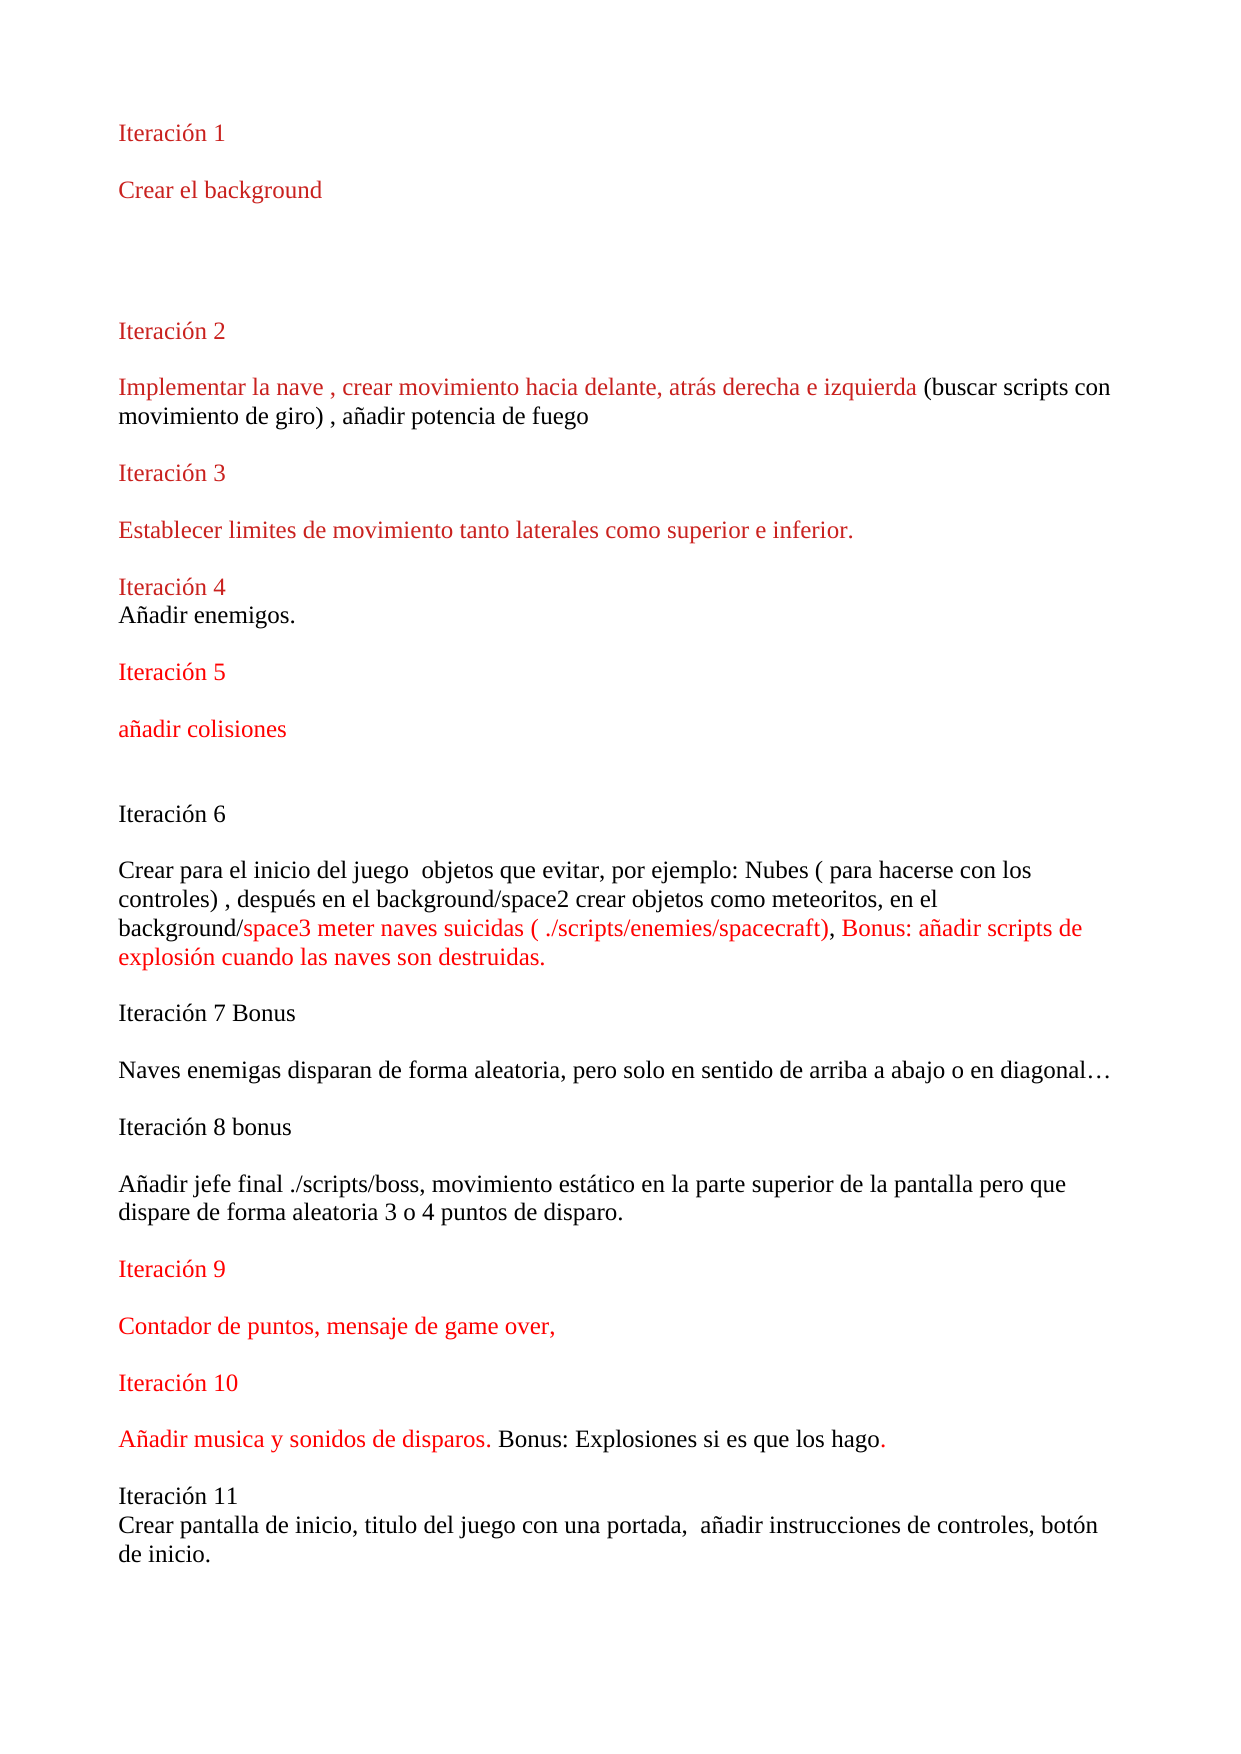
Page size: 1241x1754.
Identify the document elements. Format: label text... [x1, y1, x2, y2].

text Iteración 1 [118, 118, 1122, 147]
text Iteración 9 [118, 1254, 1122, 1283]
text Iteración 4 [118, 572, 1122, 600]
text Iteración 10 [118, 1368, 1122, 1397]
text Naves enemigas disparan de forma aleatoria, pero solo en sentido de arriba a abajo o en diagonal… [118, 1055, 1122, 1084]
text añadir colisiones [118, 714, 1122, 743]
text Crear el background [118, 175, 1122, 204]
text Establecer limites de movimiento tanto laterales como superior e inferior. [118, 515, 1122, 543]
text Iteración 7 Bonus [118, 998, 1122, 1027]
text Crear pantalla de inicio, titulo del juego con una portada, añadir instrucciones de controles, botón de inicio. [118, 1510, 1122, 1568]
text Iteración 2 [118, 316, 1122, 344]
text Iteración 11 [118, 1481, 1122, 1510]
text Añadir enemigos. [118, 600, 1122, 629]
text Contador de puntos, mensaje de game over, [118, 1311, 1122, 1340]
text Añadir musica y sonidos de disparos. Bonus: Explosiones si es que los hago. [118, 1424, 1122, 1453]
text Iteración 8 bonus [118, 1112, 1122, 1141]
text Crear para el inicio del juego objetos que evitar, por ejemplo: Nubes ( para hacerse con los controles) , después en el background/space2 crear objetos como meteoritos, en el background/space3 meter naves suicidas ( ./scripts/enemies/spacecraft), Bonus: añadir scripts de explosión cuando las naves son destruidas. [118, 855, 1122, 970]
text Añadir jefe final ./scripts/boss, movimiento estático en la parte superior de la pantalla pero que dispare de forma aleatoria 3 o 4 puntos de disparo. [118, 1169, 1122, 1226]
text Iteración 5 [118, 657, 1122, 686]
text Implementar la nave , crear movimiento hacia delante, atrás derecha e izquierda (buscar scripts con movimiento de giro) , añadir potencia de fuego [118, 372, 1122, 430]
text Iteración 6 [118, 799, 1122, 827]
text Iteración 3 [118, 458, 1122, 487]
